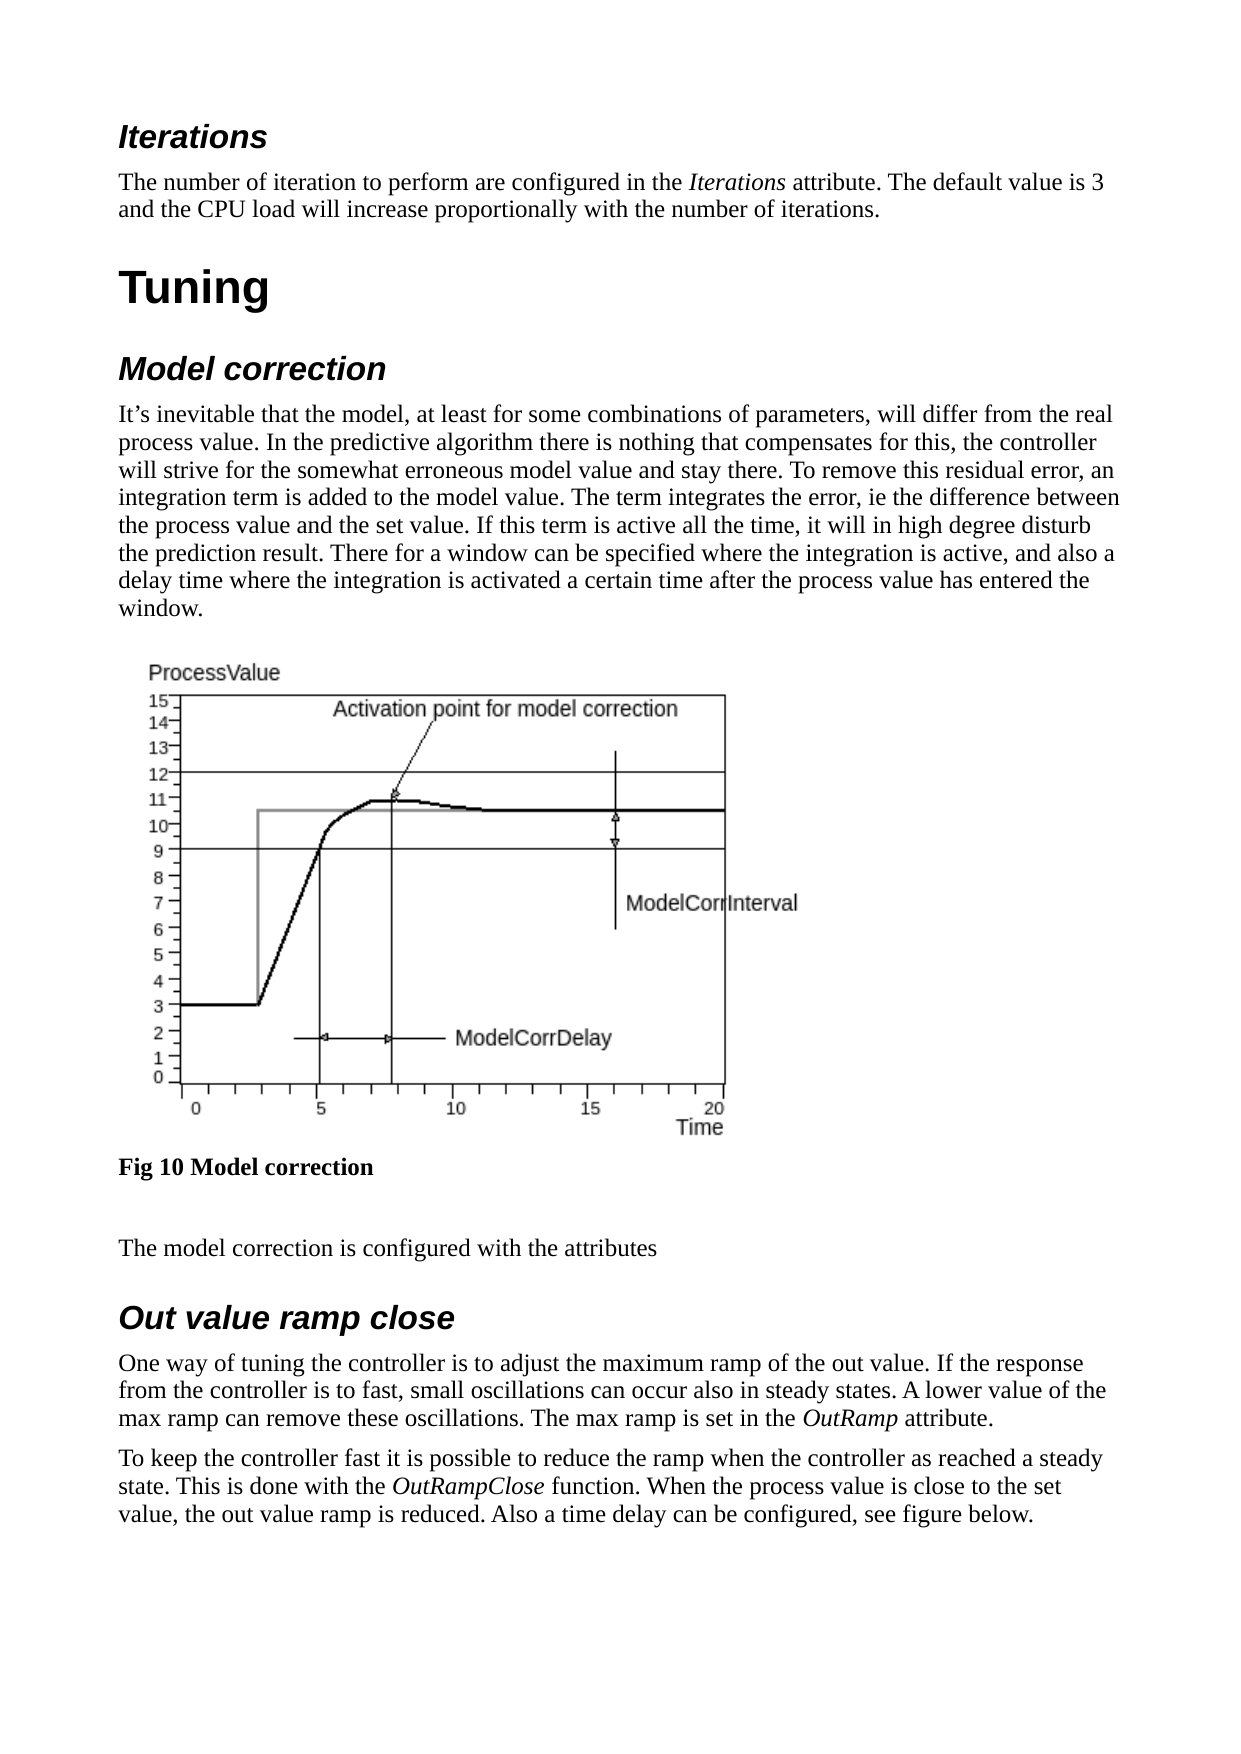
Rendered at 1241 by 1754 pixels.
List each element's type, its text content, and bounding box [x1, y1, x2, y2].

text One way of tuning the controller is to adjust the maximum ramp of the out value. If the response from the controller is to fast, small oscillations can occur also in steady states. A lower value of the max ramp can remove these oscillations. The max ramp is set in the OutRamp attribute. [118, 1349, 1122, 1432]
text The model correction is configured with the attributes [118, 1234, 1122, 1261]
text Fig 10 Model correction [118, 634, 1122, 1181]
picture [122, 643, 831, 1154]
subtitle Out value ramp close [118, 1299, 1122, 1336]
text To keep the controller fast it is possible to reduce the ramp when the controller as reached a steady state. This is done with the OutRampClose function. When the process value is close to the set value, the out value ramp is reduced. Also a time delay can be configured, see figure below. [118, 1444, 1122, 1527]
subtitle Tuning [118, 261, 1122, 313]
subtitle Model correction [118, 351, 1122, 388]
text The number of iteration to perform are configured in the Iterations attribute. The default value is 3 and the CPU load will increase proportionally with the number of iterations. [118, 168, 1122, 223]
text It’s inevitable that the model, at least for some combinations of parameters, will differ from the real process value. In the predictive algorithm there is nothing that compensates for this, the controller will strive for the somewhat erroneous model value and stay there. To remove this residual error, an integration term is added to the model value. The term integrates the error, ie the difference between the process value and the set value. If this term is active all the time, it will in high degree disturb the prediction result. There for a window can be specified where the integration is active, and also a delay time where the integration is activated a certain time after the process value has entered the window. [118, 400, 1122, 622]
subtitle Iterations [118, 118, 1122, 155]
